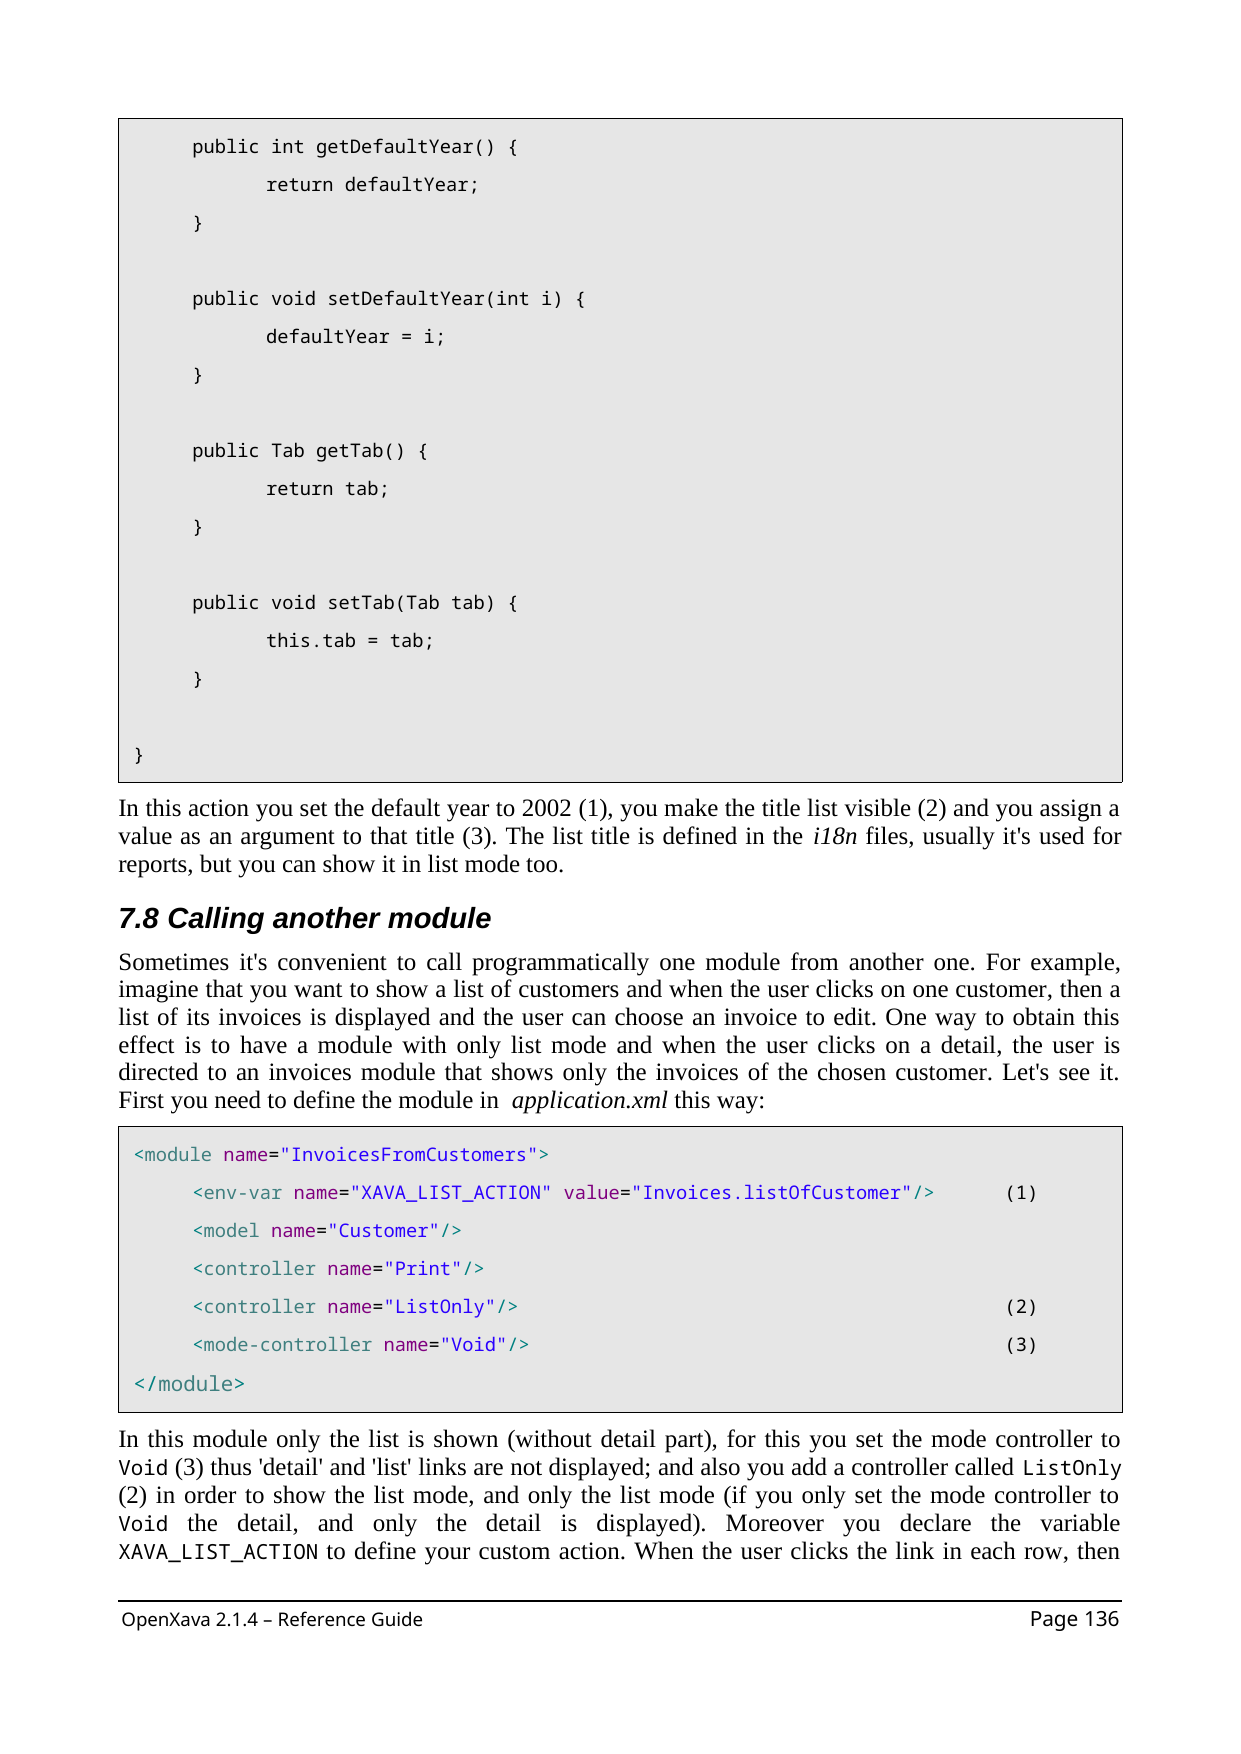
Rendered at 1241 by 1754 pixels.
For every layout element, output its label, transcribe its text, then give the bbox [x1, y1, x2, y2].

text In this action you set the default year to 2002 (1), you make the title list visible (2) and you assign a value as an argument to that title (3). The list title is defined in the i18n files, usually it's used for reports, but you can show it in list mode too. [118, 794, 1122, 877]
text <model name="Customer"/> [119, 1202, 1122, 1240]
text <controller name="ListOnly"/> (2) [119, 1278, 1122, 1316]
text Sometimes it's convenient to call programmatically one module from another one. For example, imagine that you want to show a list of customers and when the user clicks on one customer, then a list of its invoices is displayed and the user can choose an invoice to edit. One way to obtain this effect is to have a module with only list mode and when the user clicks on a detail, the user is directed to an invoices module that shows only the invoices of the chosen customer. Let's see it. First you need to define the module in application.xml this way: [118, 948, 1122, 1114]
subtitle Calling another module [118, 902, 1122, 935]
text public Tab getTab() { [119, 422, 1122, 460]
text <env-var name="XAVA_LIST_ACTION" value="Invoices.listOfCustomer"/> (1) [119, 1164, 1122, 1202]
text } [119, 650, 1122, 688]
text } [119, 194, 1122, 232]
text this.tab = tab; [119, 612, 1122, 650]
text In this module only the list is shown (without detail part), for this you set the mode controller to Void (3) thus 'detail' and 'list' links are not displayed; and also you add a controller called ListOnly (2) in order to show the list mode, and only the list mode (if you only set the mode controller to Void the detail, and only the detail is displayed). Moreover you declare the variable XAVA_LIST_ACTION to define your custom action. When the user clicks the link in each row, then [118, 1425, 1122, 1565]
text public int getDefaultYear() { [119, 119, 1122, 156]
text </module> [119, 1354, 1122, 1412]
text } [119, 726, 1122, 782]
text defaultYear = i; [119, 308, 1122, 346]
text public void setTab(Tab tab) { [119, 574, 1122, 612]
text public void setDefaultYear(int i) { [119, 270, 1122, 308]
text } [119, 498, 1122, 536]
text <mode-controller name="Void"/> (3) [119, 1316, 1122, 1354]
text <module name="InvoicesFromCustomers"> [119, 1127, 1122, 1164]
text } [119, 346, 1122, 384]
text <controller name="Print"/> [119, 1240, 1122, 1278]
text return defaultYear; [119, 156, 1122, 194]
text return tab; [119, 460, 1122, 498]
